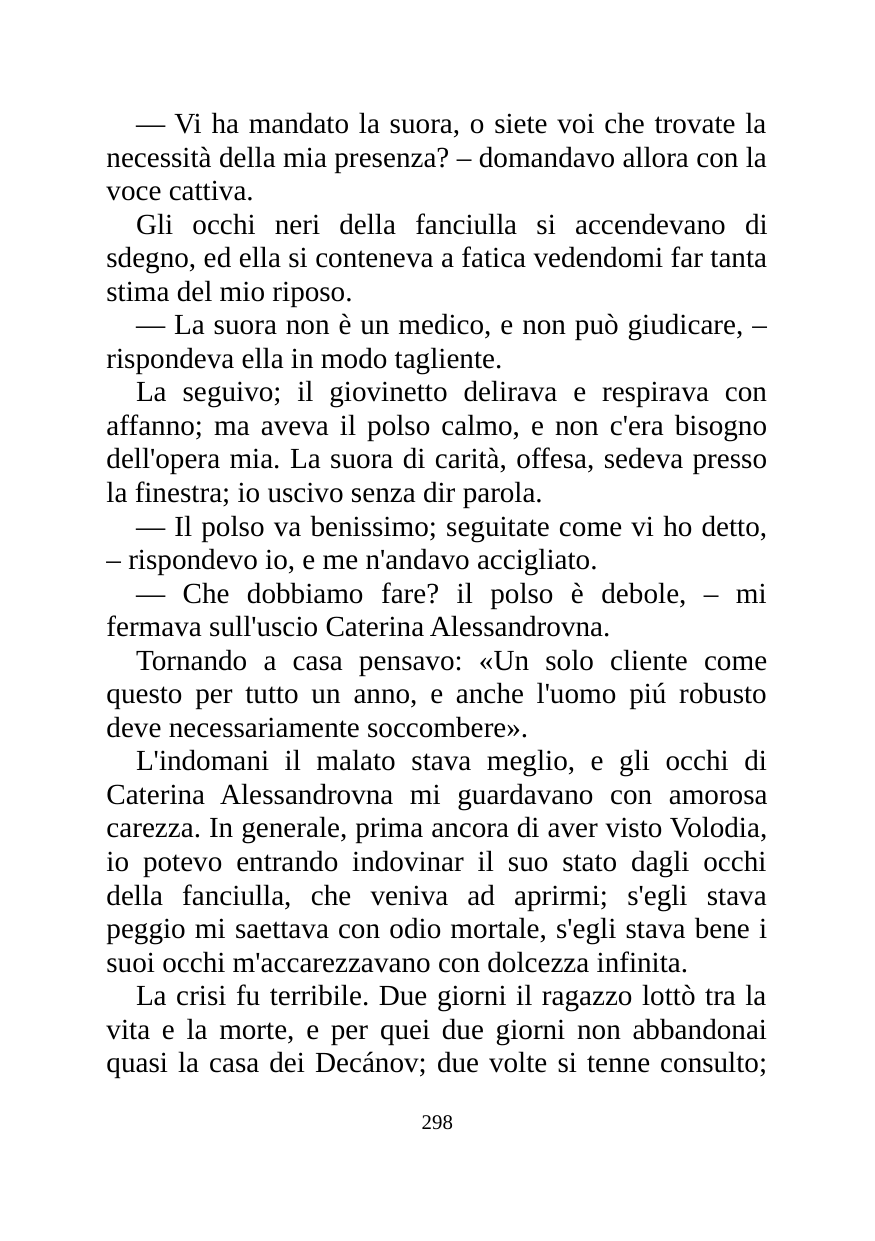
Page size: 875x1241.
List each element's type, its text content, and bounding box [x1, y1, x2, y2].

text Gli occhi neri della fanciulla si accendevano di sdegno, ed ella si conteneva a fatica vedendomi far tanta stima del mio riposo. [106, 207, 768, 307]
text — La suora non è un medico, e non può giudicare, – rispondeva ella in modo tagliente. [106, 307, 768, 374]
text — Vi ha mandato la suora, o siete voi che trovate la necessità della mia presenza? – domandavo allora con la voce cattiva. [106, 106, 768, 207]
text La crisi fu terribile. Due giorni il ragazzo lottò tra la vita e la morte, e per quei due giorni non abbandonai quasi la casa dei Decánov; due volte si tenne consulto; [106, 978, 768, 1079]
text — Che dobbiamo fare? il polso è debole, – mi fermava sull'uscio Caterina Alessandrovna. [106, 576, 768, 643]
text L'indomani il malato stava meglio, e gli occhi di Caterina Alessandrovna mi guardavano con amorosa carezza. In generale, prima ancora di aver visto Volodia, io potevo entrando indovinar il suo stato dagli occhi della fanciulla, che veniva ad aprirmi; s'egli stava peggio mi saettava con odio mortale, s'egli stava bene i suoi occhi m'accarezzavano con dolcezza infinita. [106, 743, 768, 978]
text — Il polso va benissimo; seguitate come vi ho detto, – rispondevo io, e me n'andavo accigliato. [106, 509, 768, 576]
text Tornando a casa pensavo: «Un solo cliente come questo per tutto un anno, e anche l'uomo piú robusto deve necessariamente soccombere». [106, 643, 768, 743]
text La seguivo; il giovinetto delirava e respirava con affanno; ma aveva il polso calmo, e non c'era bisogno dell'opera mia. La suora di carità, offesa, sedeva presso la finestra; io uscivo senza dir parola. [106, 374, 768, 509]
